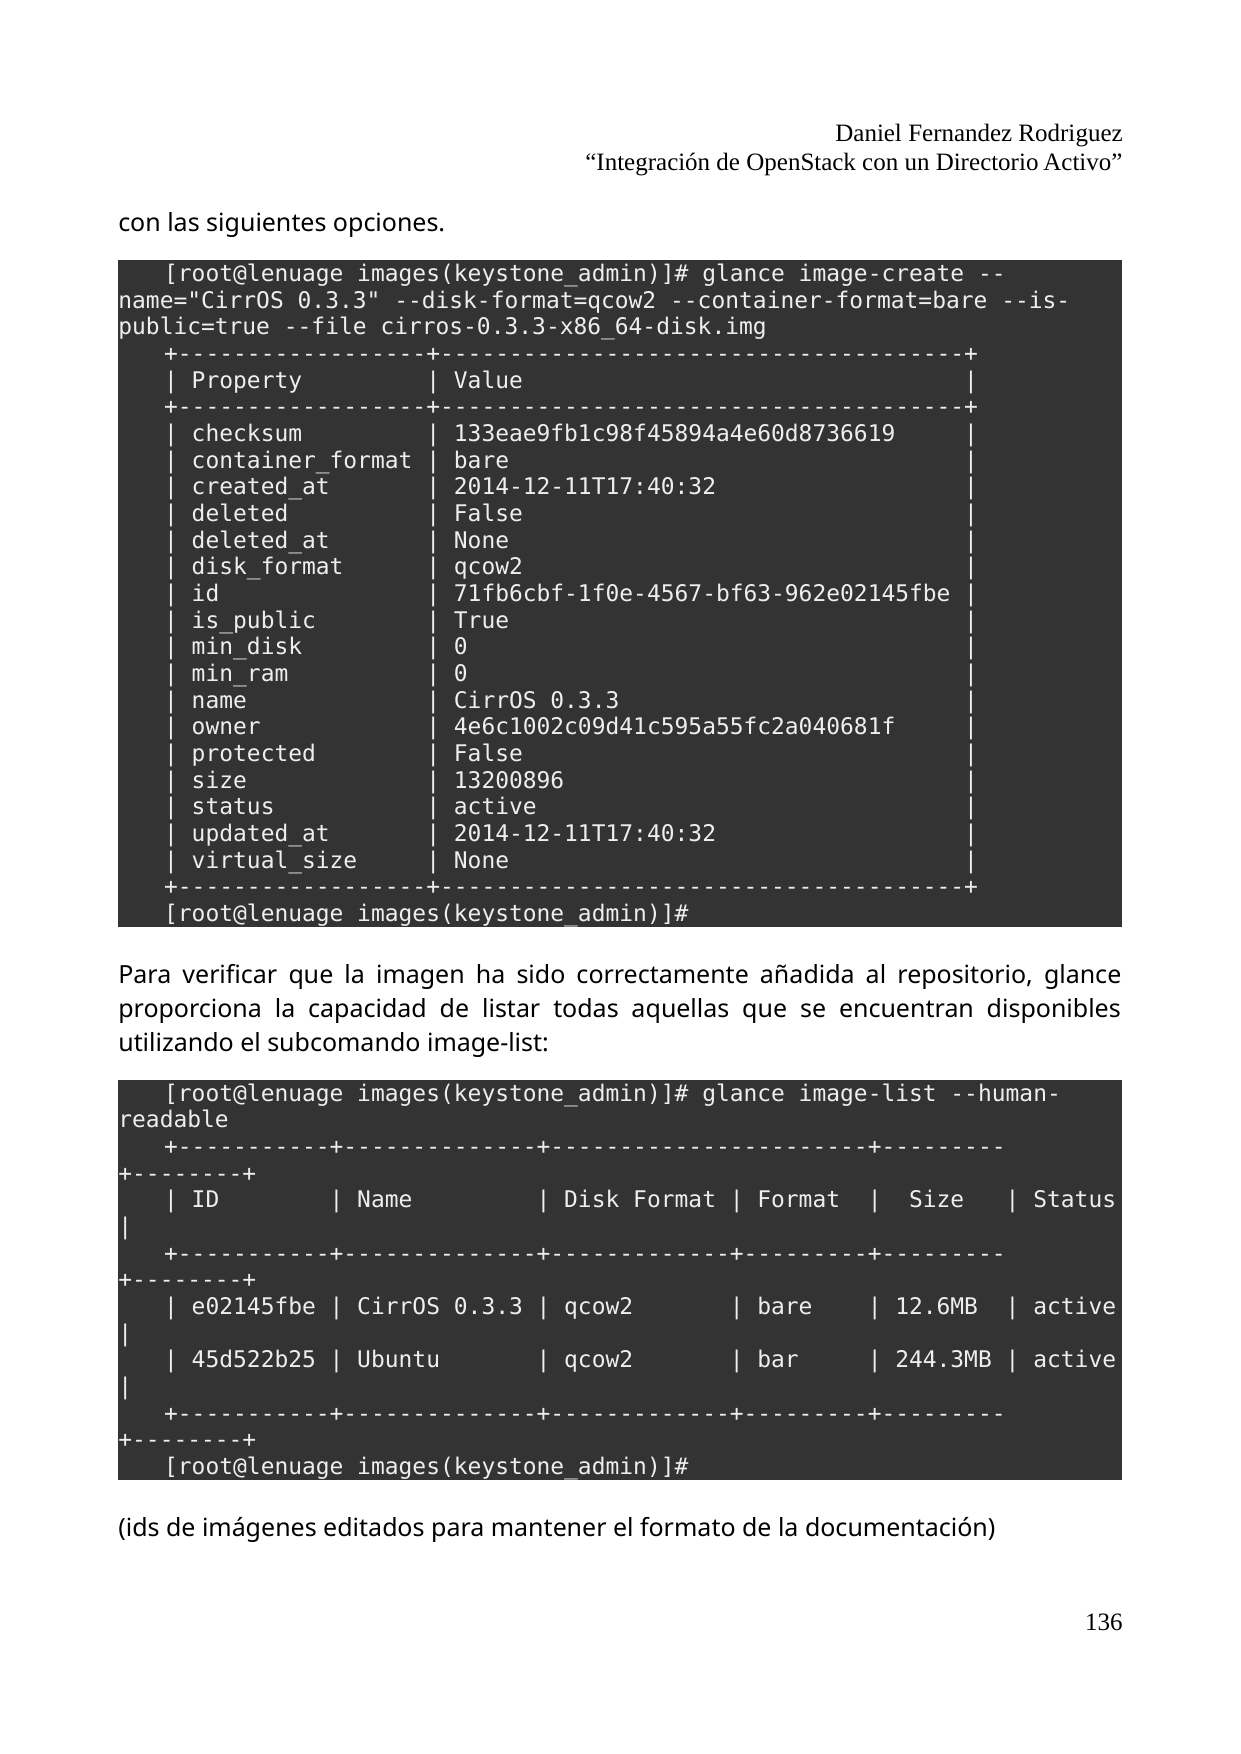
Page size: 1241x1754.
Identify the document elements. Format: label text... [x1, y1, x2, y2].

text +------------------+--------------------------------------+ [118, 873, 1122, 900]
text | min_ram | 0 | [118, 660, 1122, 687]
text | updated_at | 2014-12-11T17:40:32 | [118, 820, 1122, 847]
text +-----------+--------------+-------------+---------+---------+--------+ [118, 1240, 1122, 1293]
text [root@lenuage images(keystone_admin)]# [118, 900, 1122, 927]
text [root@lenuage images(keystone_admin)]# glance image-create --name="CirrOS 0.3.3" --disk-format=qcow2 --container-format=bare --is-public=true --file cirros-0.3.3-x86_64-disk.img [118, 260, 1122, 340]
text | checksum | 133eae9fb1c98f45894a4e60d8736619 | [118, 420, 1122, 447]
text | protected | False | [118, 740, 1122, 767]
text | disk_format | qcow2 | [118, 553, 1122, 580]
text | id | 71fb6cbf-1f0e-4567-bf63-962e02145fbe | [118, 580, 1122, 607]
text | status | active | [118, 793, 1122, 820]
text | min_disk | 0 | [118, 633, 1122, 660]
text | e02145fbe | CirrOS 0.3.3 | qcow2 | bare | 12.6MB | active | [118, 1293, 1122, 1347]
text | deleted | False | [118, 500, 1122, 527]
text | container_format | bare | [118, 447, 1122, 473]
text Para verificar que la imagen ha sido correctamente añadida al repositorio, glance proporciona la capacidad de listar todas aquellas que se encuentran disponibles utilizando el subcomando image-list: [118, 957, 1122, 1059]
text [root@lenuage images(keystone_admin)]# glance image-list --human-readable [118, 1080, 1122, 1133]
text | owner | 4e6c1002c09d41c595a55fc2a040681f | [118, 713, 1122, 740]
text | Property | Value | [118, 367, 1122, 393]
text +------------------+--------------------------------------+ [118, 340, 1122, 367]
text | ID | Name | Disk Format | Format | Size | Status | [118, 1187, 1122, 1240]
text [root@lenuage images(keystone_admin)]# [118, 1453, 1122, 1480]
text | 45d522b25 | Ubuntu | qcow2 | bar | 244.3MB | active | [118, 1347, 1122, 1400]
text +-----------+--------------+-----------------------+---------+--------+ [118, 1133, 1122, 1187]
text | deleted_at | None | [118, 527, 1122, 553]
text con las siguientes opciones. [118, 205, 1122, 239]
text (ids de imágenes editados para mantener el formato de la documentación) [118, 1510, 1122, 1544]
text +------------------+--------------------------------------+ [118, 393, 1122, 420]
text +-----------+--------------+-------------+---------+---------+--------+ [118, 1400, 1122, 1453]
text | created_at | 2014-12-11T17:40:32 | [118, 473, 1122, 500]
text | is_public | True | [118, 607, 1122, 633]
text | name | CirrOS 0.3.3 | [118, 687, 1122, 713]
text | size | 13200896 | [118, 767, 1122, 793]
text | virtual_size | None | [118, 847, 1122, 873]
